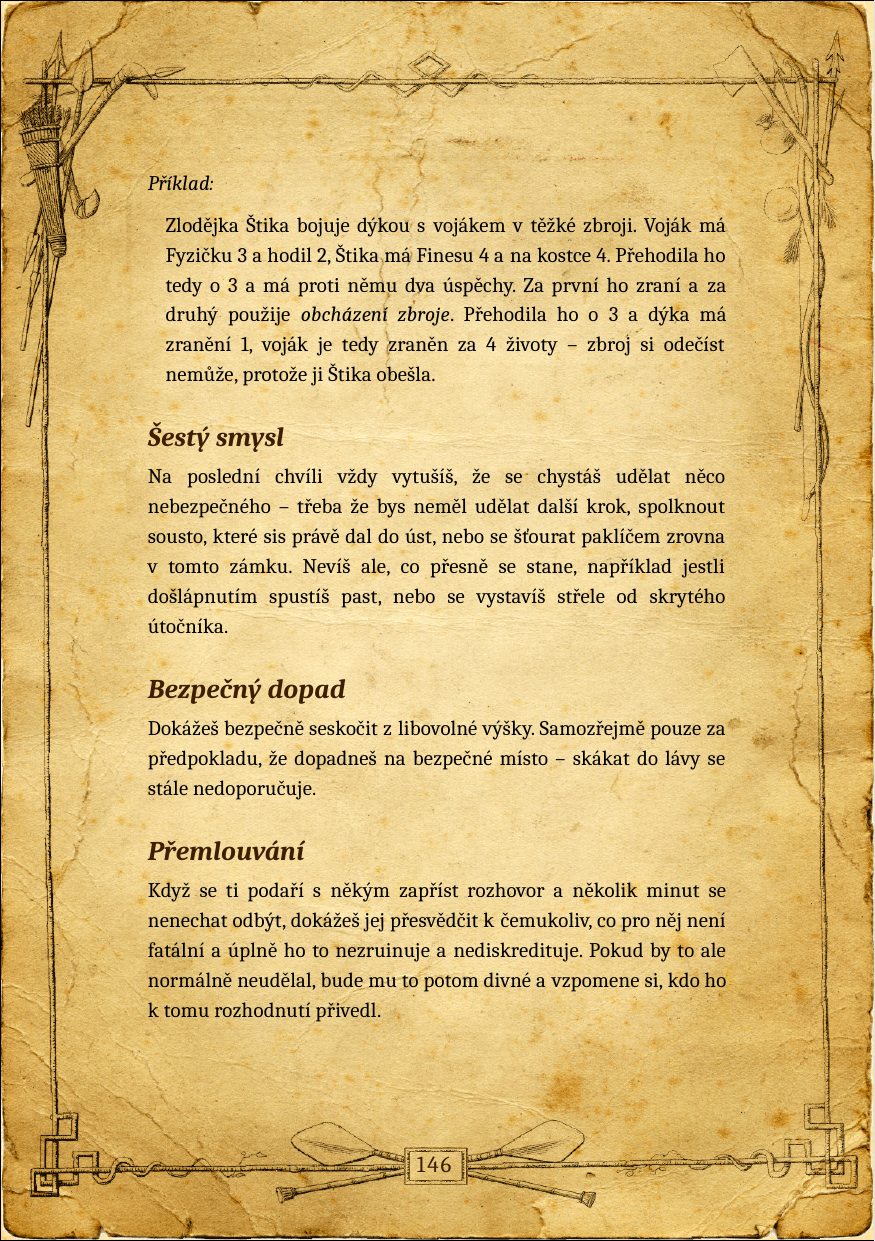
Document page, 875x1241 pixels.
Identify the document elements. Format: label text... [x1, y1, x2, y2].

text Zlodějka Štika bojuje dýkou s⁠ vojákem v⁠ těžké zbroji. Voják má Fyzičku 3 a⁠ hodil 2, Štika má Finesu 4 a⁠ na kostce 4. Přehodila ho tedy o⁠ 3 a⁠ má proti němu dva úspěchy. Za první ho zraní a⁠ za druhý použije obcházení zbroje. Přehodila ho o⁠ 3 a⁠ dýka má zranění 1, voják je tedy zraněn za 4 životy – zbroj si odečíst nemůže, protože ji Štika obešla. [165, 213, 726, 387]
text Dokážeš bezpečně seskočit z⁠ libovolné výšky. Samozřejmě pouze za předpokladu, že dopadneš na bezpečné místo – skákat do lávy se stále nedoporučuje. [148, 717, 726, 801]
picture [1, 1, 874, 1240]
text Když se ti podaří s⁠ někým zapříst rozhovor a⁠ několik minut se nenechat odbýt, dokážeš jej přesvědčit k⁠ čemukoliv, co pro něj není fatální a⁠ úplně ho to nezruinuje a⁠ nediskredituje. Pokud by to ale normálně neudělal, bude mu to potom divné a⁠ vzpomene si, kdo ho k⁠ tomu rozhodnutí přivedl. [148, 879, 726, 1023]
text Příklad: [148, 172, 726, 196]
subtitle Bezpečný dopad [148, 674, 726, 705]
text Na poslední chvíli vždy vytušíš, že se chystáš udělat něco nebezpečného – třeba že bys neměl udělat další krok, spolknout sousto, které sis právě dal do úst, nebo se šťourat paklíčem zrovna v⁠ tomto zámku. Nevíš ale, co přesně se stane, například jestli došlápnutím spustíš past, nebo se vystavíš střele od skrytého útočníka. [148, 465, 726, 639]
subtitle Šestý smysl [148, 422, 726, 453]
subtitle Přemlouvání [148, 836, 726, 867]
